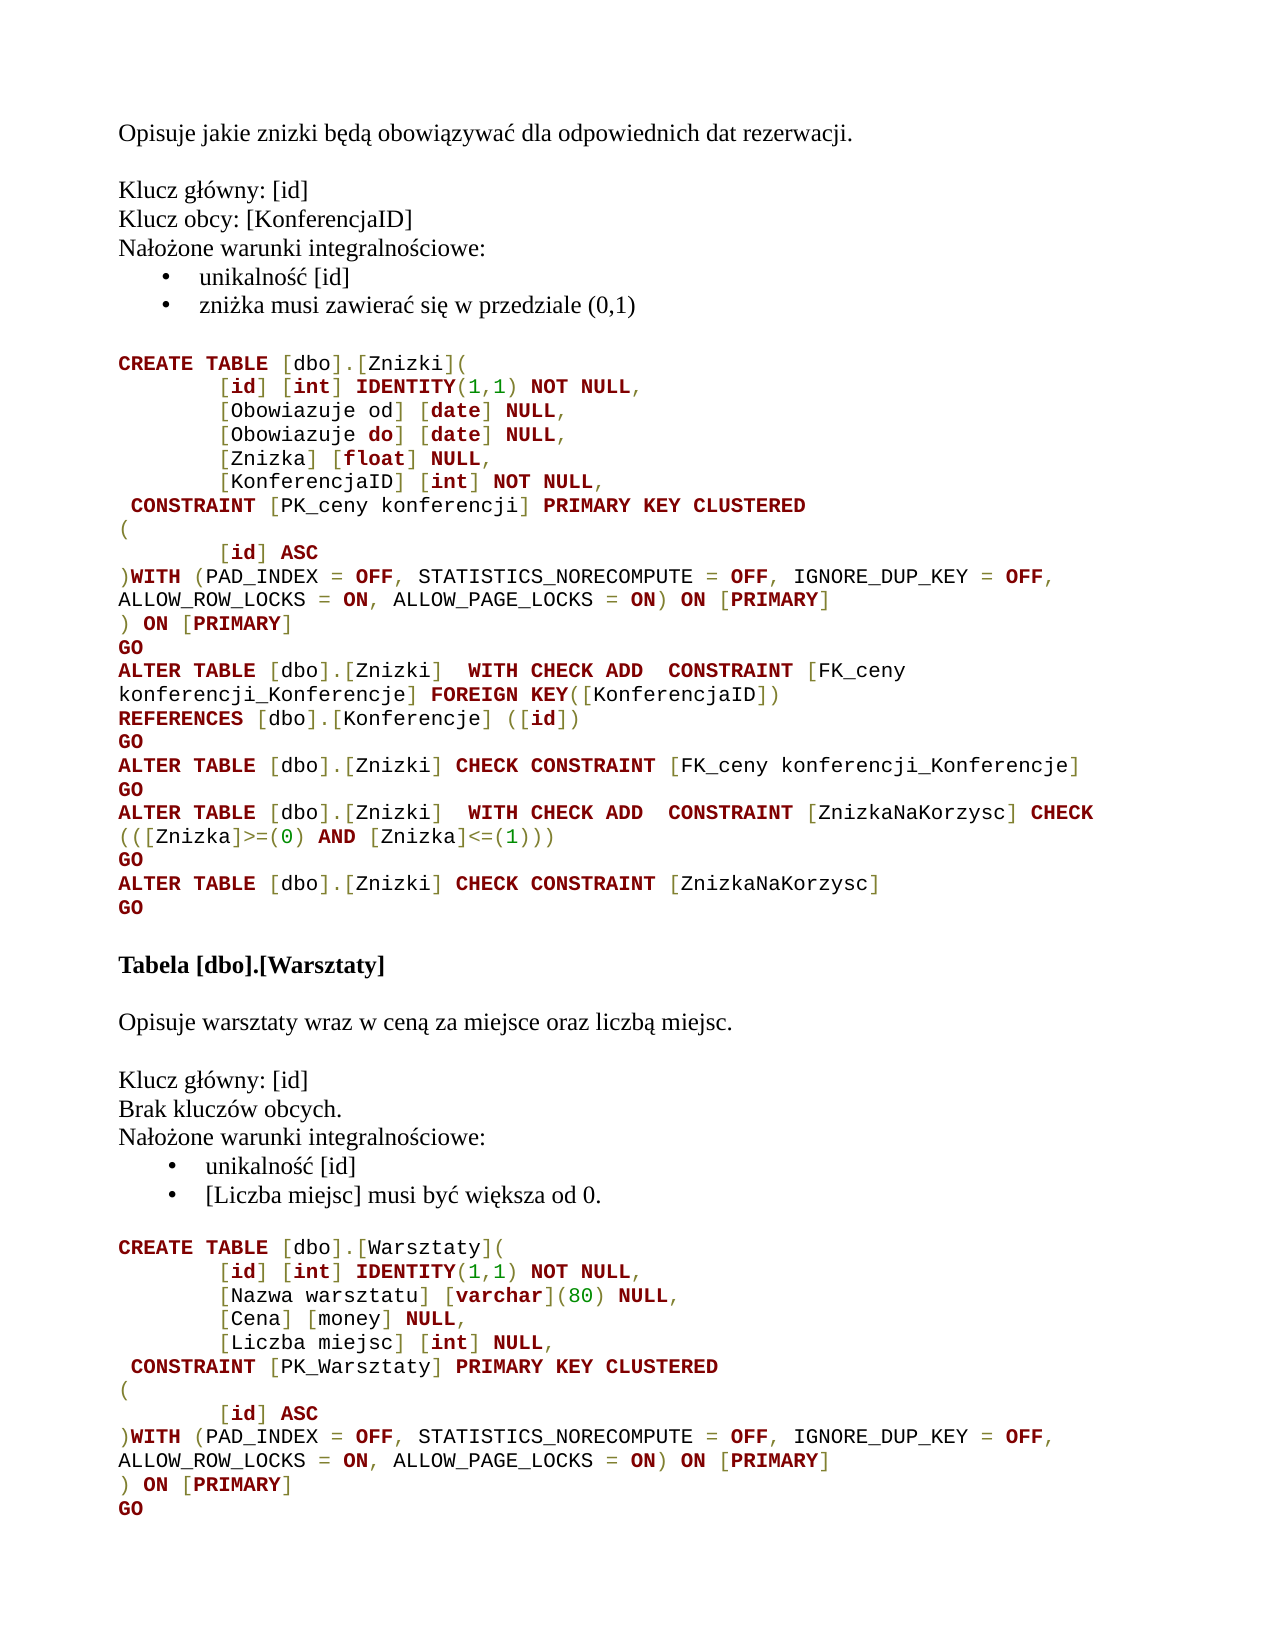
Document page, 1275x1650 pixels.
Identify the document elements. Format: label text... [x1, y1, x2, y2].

text ) ON [PRIMARY] [118, 613, 1157, 637]
text ) ON [PRIMARY] [118, 1474, 1157, 1497]
text ( [118, 1379, 1157, 1403]
text [Obowiazuje od] [date] NULL, [118, 400, 1157, 424]
text ( [118, 518, 1157, 542]
text Klucz główny: [id] [118, 176, 1157, 204]
text GO [118, 778, 1157, 802]
text Brak kluczów obcych. [118, 1094, 1157, 1122]
list unikalność [id] [162, 262, 1157, 291]
text GO [118, 849, 1157, 873]
text ALTER TABLE [dbo].[Znizki] WITH CHECK ADD CONSTRAINT [FK_ceny konferencji_Konferencje] FOREIGN KEY([KonferencjaID]) [118, 660, 1157, 708]
text [id] [int] IDENTITY(1,1) NOT NULL, [118, 377, 1157, 400]
text Nałożone warunki integralnościowe: [118, 233, 1157, 262]
text [Obowiazuje do] [date] NULL, [118, 424, 1157, 447]
list zniżka musi zawierać się w przedziale (0,1) [162, 291, 1157, 319]
text [id] ASC [118, 542, 1157, 566]
text Klucz główny: [id] [118, 1065, 1157, 1094]
text ALTER TABLE [dbo].[Znizki] CHECK CONSTRAINT [FK_ceny konferencji_Konferencje] [118, 755, 1157, 778]
list unikalność [id] [168, 1151, 1157, 1180]
text [Nazwa warsztatu] [varchar](80) NULL, [118, 1285, 1157, 1308]
text [Liczba miejsc] [int] NULL, [118, 1332, 1157, 1356]
text GO [118, 897, 1157, 920]
text ALTER TABLE [dbo].[Znizki] CHECK CONSTRAINT [ZnizkaNaKorzysc] [118, 873, 1157, 897]
text CREATE TABLE [dbo].[Znizki]( [118, 353, 1157, 377]
text )WITH (PAD_INDEX = OFF, STATISTICS_NORECOMPUTE = OFF, IGNORE_DUP_KEY = OFF, ALLOW_ROW_LOCKS = ON, ALLOW_PAGE_LOCKS = ON) ON [PRIMARY] [118, 1427, 1157, 1474]
text Klucz obcy: [KonferencjaID] [118, 204, 1157, 233]
text Nałożone warunki integralnościowe: [118, 1122, 1157, 1151]
text REFERENCES [dbo].[Konferencje] ([id]) [118, 708, 1157, 731]
text ALTER TABLE [dbo].[Znizki] WITH CHECK ADD CONSTRAINT [ZnizkaNaKorzysc] CHECK (([Znizka]>=(0) AND [Znizka]<=(1))) [118, 802, 1157, 849]
list [Liczba miejsc] musi być większa od 0. [168, 1180, 1157, 1209]
text )WITH (PAD_INDEX = OFF, STATISTICS_NORECOMPUTE = OFF, IGNORE_DUP_KEY = OFF, ALLOW_ROW_LOCKS = ON, ALLOW_PAGE_LOCKS = ON) ON [PRIMARY] [118, 566, 1157, 613]
text CONSTRAINT [PK_ceny konferencji] PRIMARY KEY CLUSTERED [118, 495, 1157, 518]
text [Znizka] [float] NULL, [118, 447, 1157, 471]
text Opisuje warsztaty wraz w ceną za miejsce oraz liczbą miejsc. [118, 1007, 1157, 1036]
text GO [118, 637, 1157, 660]
text Opisuje jakie znizki będą obowiązywać dla odpowiednich dat rezerwacji. [118, 118, 1157, 147]
text [id] ASC [118, 1403, 1157, 1427]
text CONSTRAINT [PK_Warsztaty] PRIMARY KEY CLUSTERED [118, 1356, 1157, 1379]
text [KonferencjaID] [int] NOT NULL, [118, 471, 1157, 495]
text Tabela [dbo].[Warsztaty] [118, 950, 1157, 979]
text GO [118, 731, 1157, 755]
text CREATE TABLE [dbo].[Warsztaty]( [118, 1237, 1157, 1261]
text GO [118, 1497, 1157, 1521]
text [Cena] [money] NULL, [118, 1308, 1157, 1332]
text [id] [int] IDENTITY(1,1) NOT NULL, [118, 1261, 1157, 1285]
